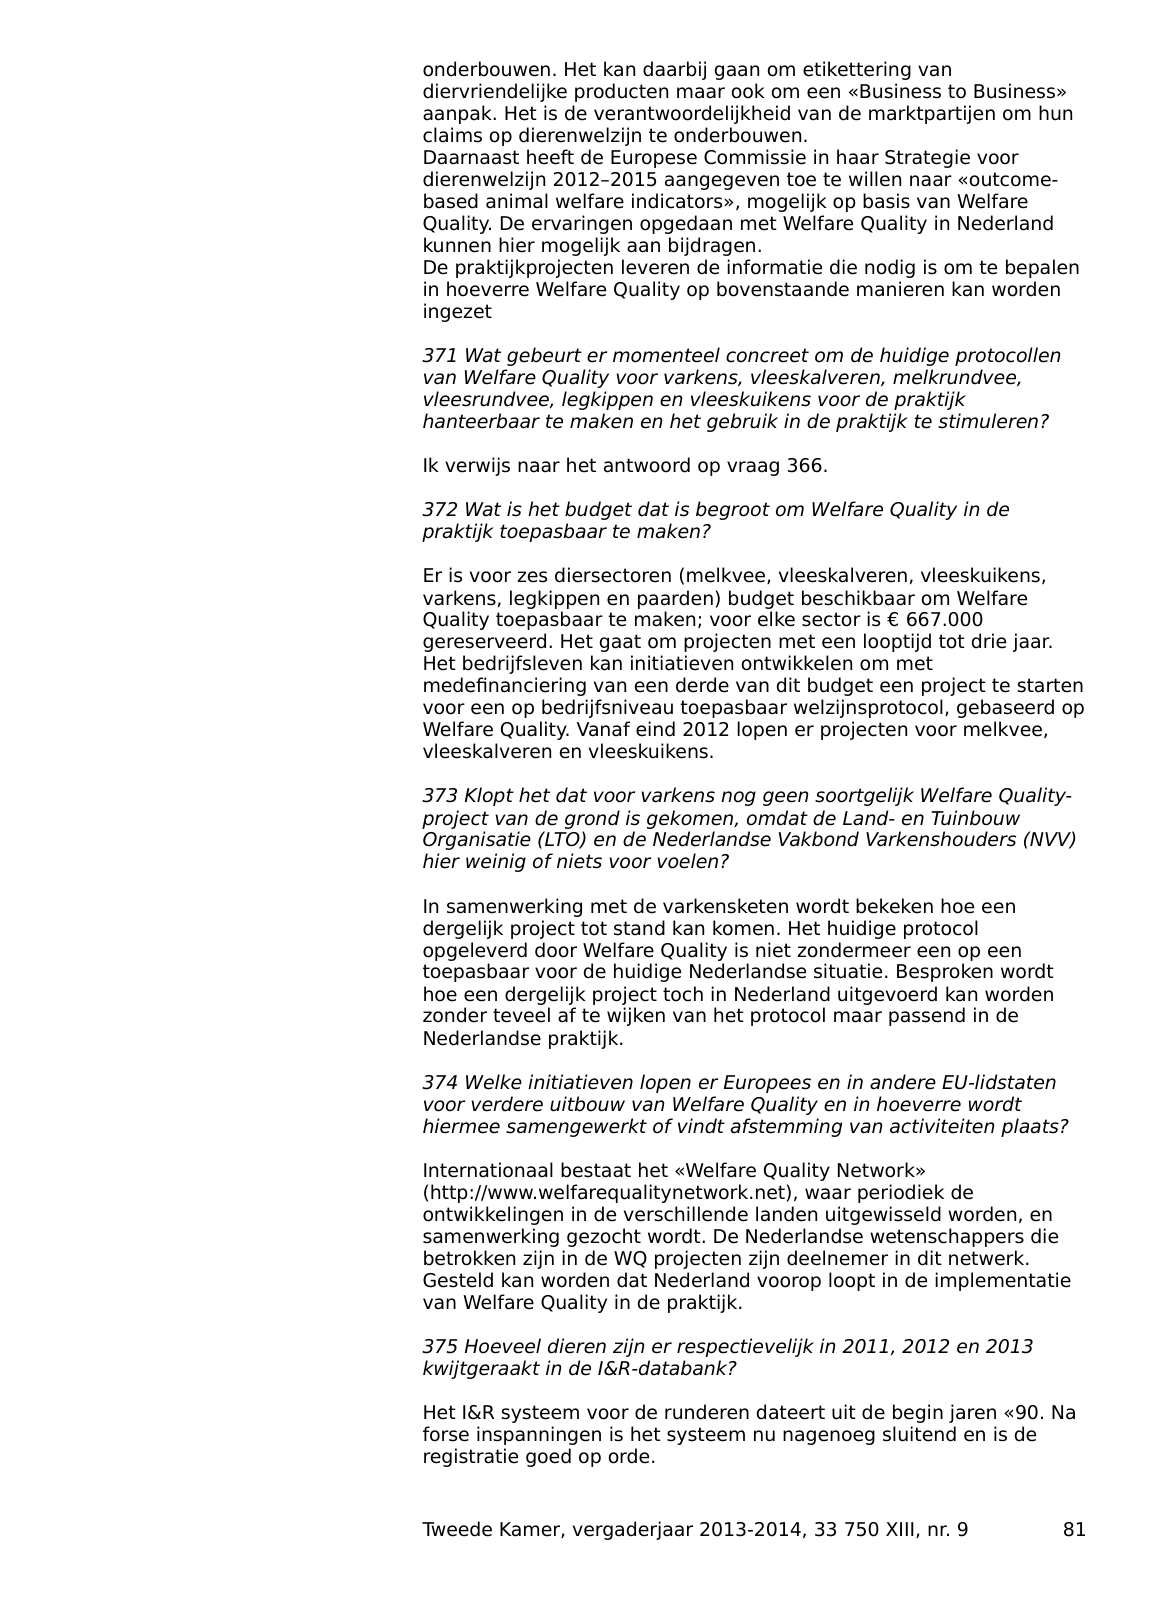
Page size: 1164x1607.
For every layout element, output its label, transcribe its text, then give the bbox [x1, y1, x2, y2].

text De praktijkprojecten leveren de informatie die nodig is om te bepalen in hoeverre Welfare Quality op bovenstaande manieren kan worden ingezet [422, 257, 1087, 323]
text Het I&R systeem voor de runderen dateert uit de begin jaren «90. Na forse inspanningen is het systeem nu nagenoeg sluitend en is de registratie goed op orde. [422, 1402, 1087, 1468]
text 371 Wat gebeurt er momenteel concreet om de huidige protocollen van Welfare Quality voor varkens, vleeskalveren, melkrundvee, vleesrundvee, legkippen en vleeskuikens voor de praktijk hanteerbaar te maken en het gebruik in de praktijk te stimuleren? [422, 345, 1087, 433]
text Er is voor zes diersectoren (melkvee, vleeskalveren, vleeskuikens, varkens, legkippen en paarden) budget beschikbaar om Welfare Quality toepasbaar te maken; voor elke sector is € 667.000 gereserveerd. Het gaat om projecten met een looptijd tot drie jaar. Het bedrijfsleven kan initiatieven ontwikkelen om met medefinanciering van een derde van dit budget een project te starten voor een op bedrijfsniveau toepasbaar welzijnsprotocol, gebaseerd op Welfare Quality. Vanaf eind 2012 lopen er projecten voor melkvee, vleeskalveren en vleeskuikens. [422, 565, 1087, 763]
text 373 Klopt het dat voor varkens nog geen soortgelijk Welfare Quality-project van de grond is gekomen, omdat de Land- en Tuinbouw Organisatie (LTO) en de Nederlandse Vakbond Varkenshouders (NVV) hier weinig of niets voor voelen? [422, 785, 1087, 873]
text Daarnaast heeft de Europese Commissie in haar Strategie voor dierenwelzijn 2012–2015 aangegeven toe te willen naar «outcome-based animal welfare indicators», mogelijk op basis van Welfare Quality. De ervaringen opgedaan met Welfare Quality in Nederland kunnen hier mogelijk aan bijdragen. [422, 147, 1087, 257]
text 374 Welke initiatieven lopen er Europees en in andere EU-lidstaten voor verdere uitbouw van Welfare Quality en in hoeverre wordt hiermee samengewerkt of vindt afstemming van activiteiten plaats? [422, 1072, 1087, 1137]
text Internationaal bestaat het «Welfare Quality Network» (http://www.welfarequalitynetwork.net), waar periodiek de ontwikkelingen in de verschillende landen uitgewisseld worden, en samenwerking gezocht wordt. De Nederlandse wetenschappers die betrokken zijn in de WQ projecten zijn deelnemer in dit netwerk. Gesteld kan worden dat Nederland voorop loopt in de implementatie van Welfare Quality in de praktijk. [422, 1160, 1087, 1313]
text onderbouwen. Het kan daarbij gaan om etikettering van diervriendelijke producten maar ook om een «Business to Business» aanpak. Het is de verantwoordelijkheid van de marktpartijen om hun claims op dierenwelzijn te onderbouwen. [422, 59, 1087, 147]
text 375 Hoeveel dieren zijn er respectievelijk in 2011, 2012 en 2013 kwijtgeraakt in de I&R-databank? [422, 1336, 1087, 1380]
text Ik verwijs naar het antwoord op vraag 366. [422, 455, 1087, 477]
text In samenwerking met de varkensketen wordt bekeken hoe een dergelijk project tot stand kan komen. Het huidige protocol opgeleverd door Welfare Quality is niet zondermeer een op een toepasbaar voor de huidige Nederlandse situatie. Besproken wordt hoe een dergelijk project toch in Nederland uitgevoerd kan worden zonder teveel af te wijken van het protocol maar passend in de Nederlandse praktijk. [422, 896, 1087, 1049]
text 372 Wat is het budget dat is begroot om Welfare Quality in de praktijk toepasbaar te maken? [422, 499, 1087, 543]
